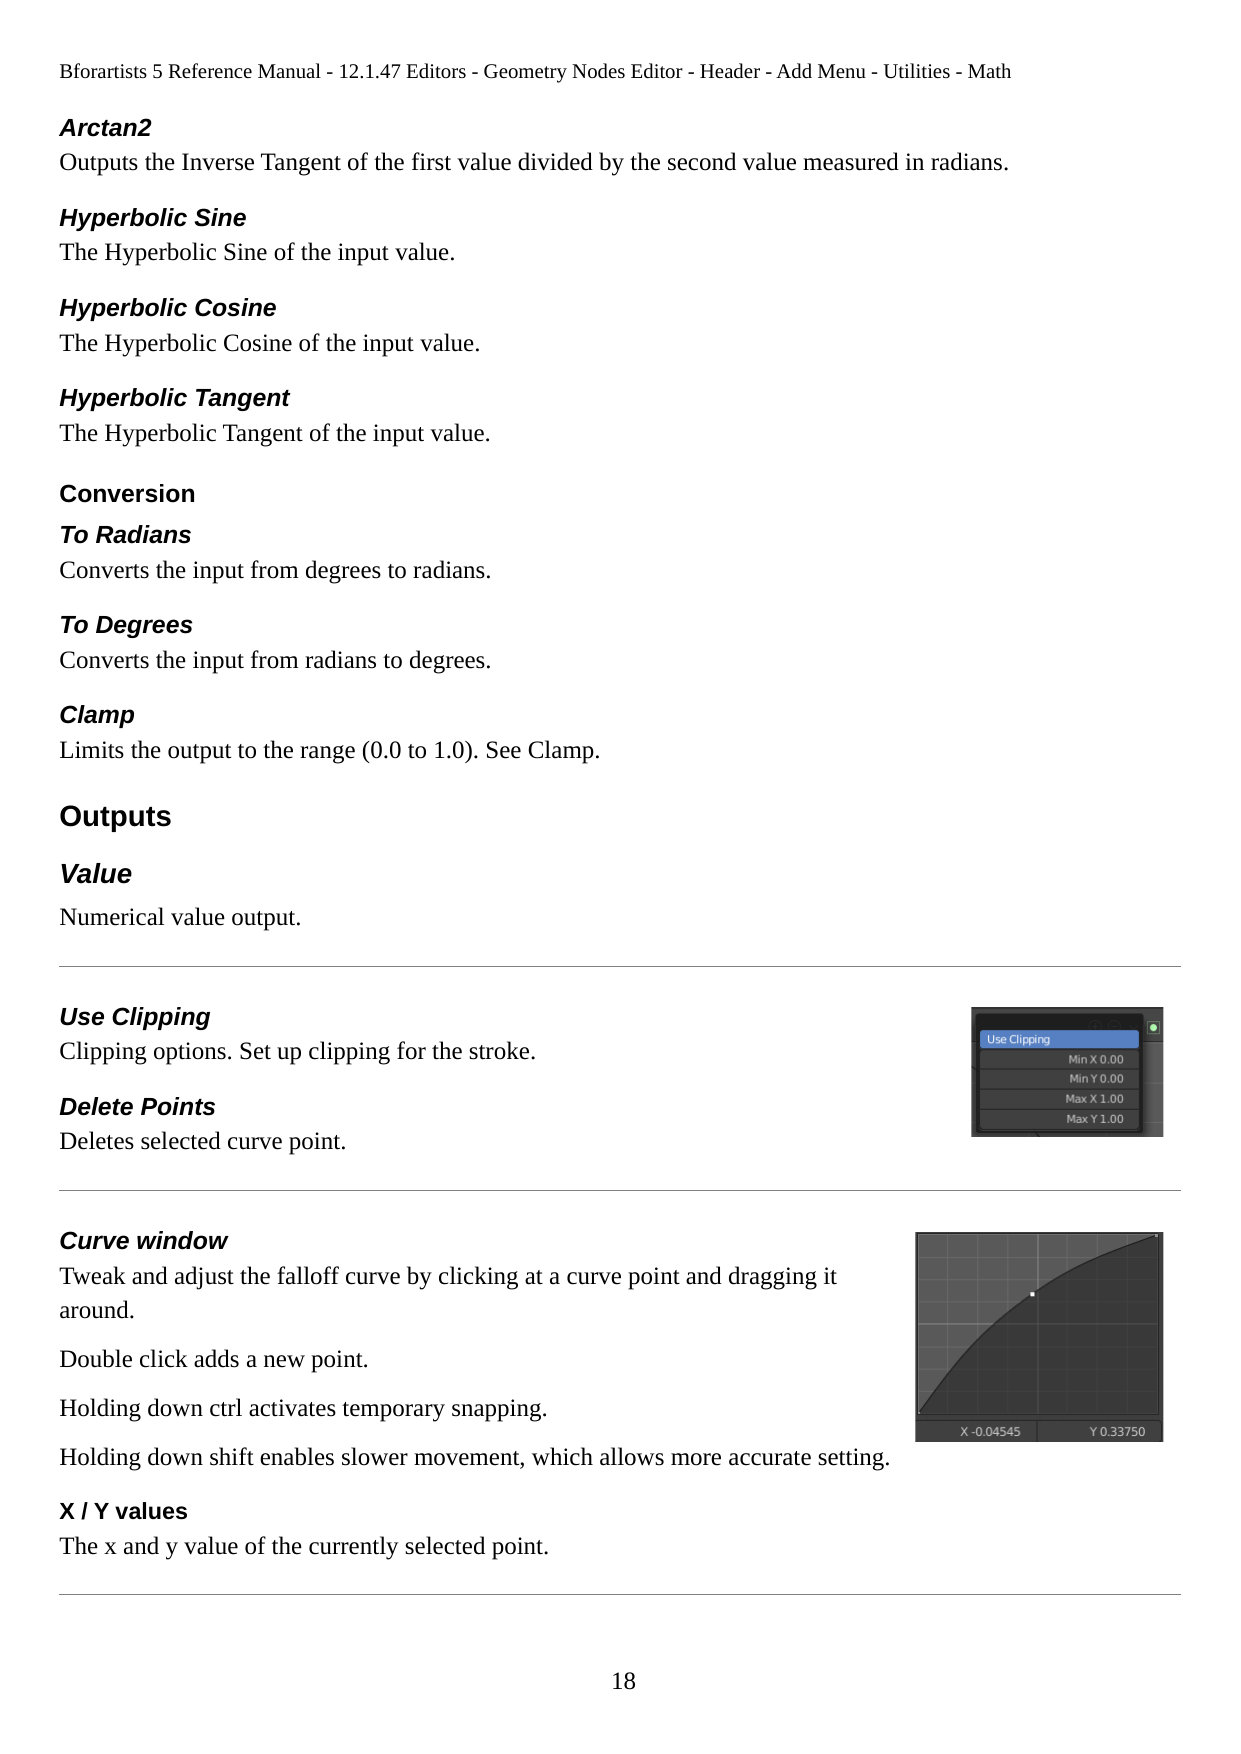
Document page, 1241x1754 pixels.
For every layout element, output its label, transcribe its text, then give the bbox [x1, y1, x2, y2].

text Holding down ctrl activates temporary snapping. [59, 1393, 915, 1422]
subtitle Outputs [59, 799, 1181, 833]
subtitle [1164, 1092, 1181, 1120]
subtitle Hyperbolic Tangent [59, 383, 1181, 411]
subtitle Clamp [59, 701, 1181, 729]
text Outputs the Inverse Tangent of the first value divided by the second value measured in radians. [59, 147, 1181, 176]
text Double click adds a new point. [59, 1344, 915, 1373]
subtitle Hyperbolic Sine [59, 203, 1181, 231]
text Converts the input from radians to degrees. [59, 645, 1181, 674]
text Clipping options. Set up clipping for the stroke. [59, 1036, 971, 1065]
subtitle Arctan2 [59, 113, 1181, 141]
subtitle Curve window [59, 1226, 1181, 1254]
text Deletes selected curve point. [59, 1126, 1181, 1155]
text The x and y value of the currently selected point. [59, 1531, 1181, 1559]
subtitle To Degrees [59, 610, 1181, 639]
subtitle Conversion [59, 479, 1181, 508]
picture [915, 1232, 1164, 1442]
text The Hyperbolic Sine of the input value. [59, 237, 1181, 266]
picture [971, 1007, 1164, 1137]
subtitle Use Clipping [59, 1002, 1181, 1030]
text Limits the output to the range (0.0 to 1.0). See Clamp. [59, 735, 1181, 764]
subtitle Delete Points [59, 1092, 971, 1120]
subtitle Value [59, 858, 1181, 889]
text The Hyperbolic Cosine of the input value. [59, 328, 1181, 356]
text Numerical value output. [59, 902, 1181, 931]
subtitle To Radians [59, 520, 1181, 549]
subtitle X / Y values [59, 1498, 1181, 1524]
text Tweak and adjust the falloff curve by clicking at a curve point and dragging it around. [59, 1261, 915, 1324]
subtitle Hyperbolic Cosine [59, 293, 1181, 321]
text Holding down shift enables slower movement, which allows more accurate setting. [59, 1442, 1181, 1471]
text The Hyperbolic Tangent of the input value. [59, 418, 1181, 446]
text Converts the input from degrees to radians. [59, 555, 1181, 584]
